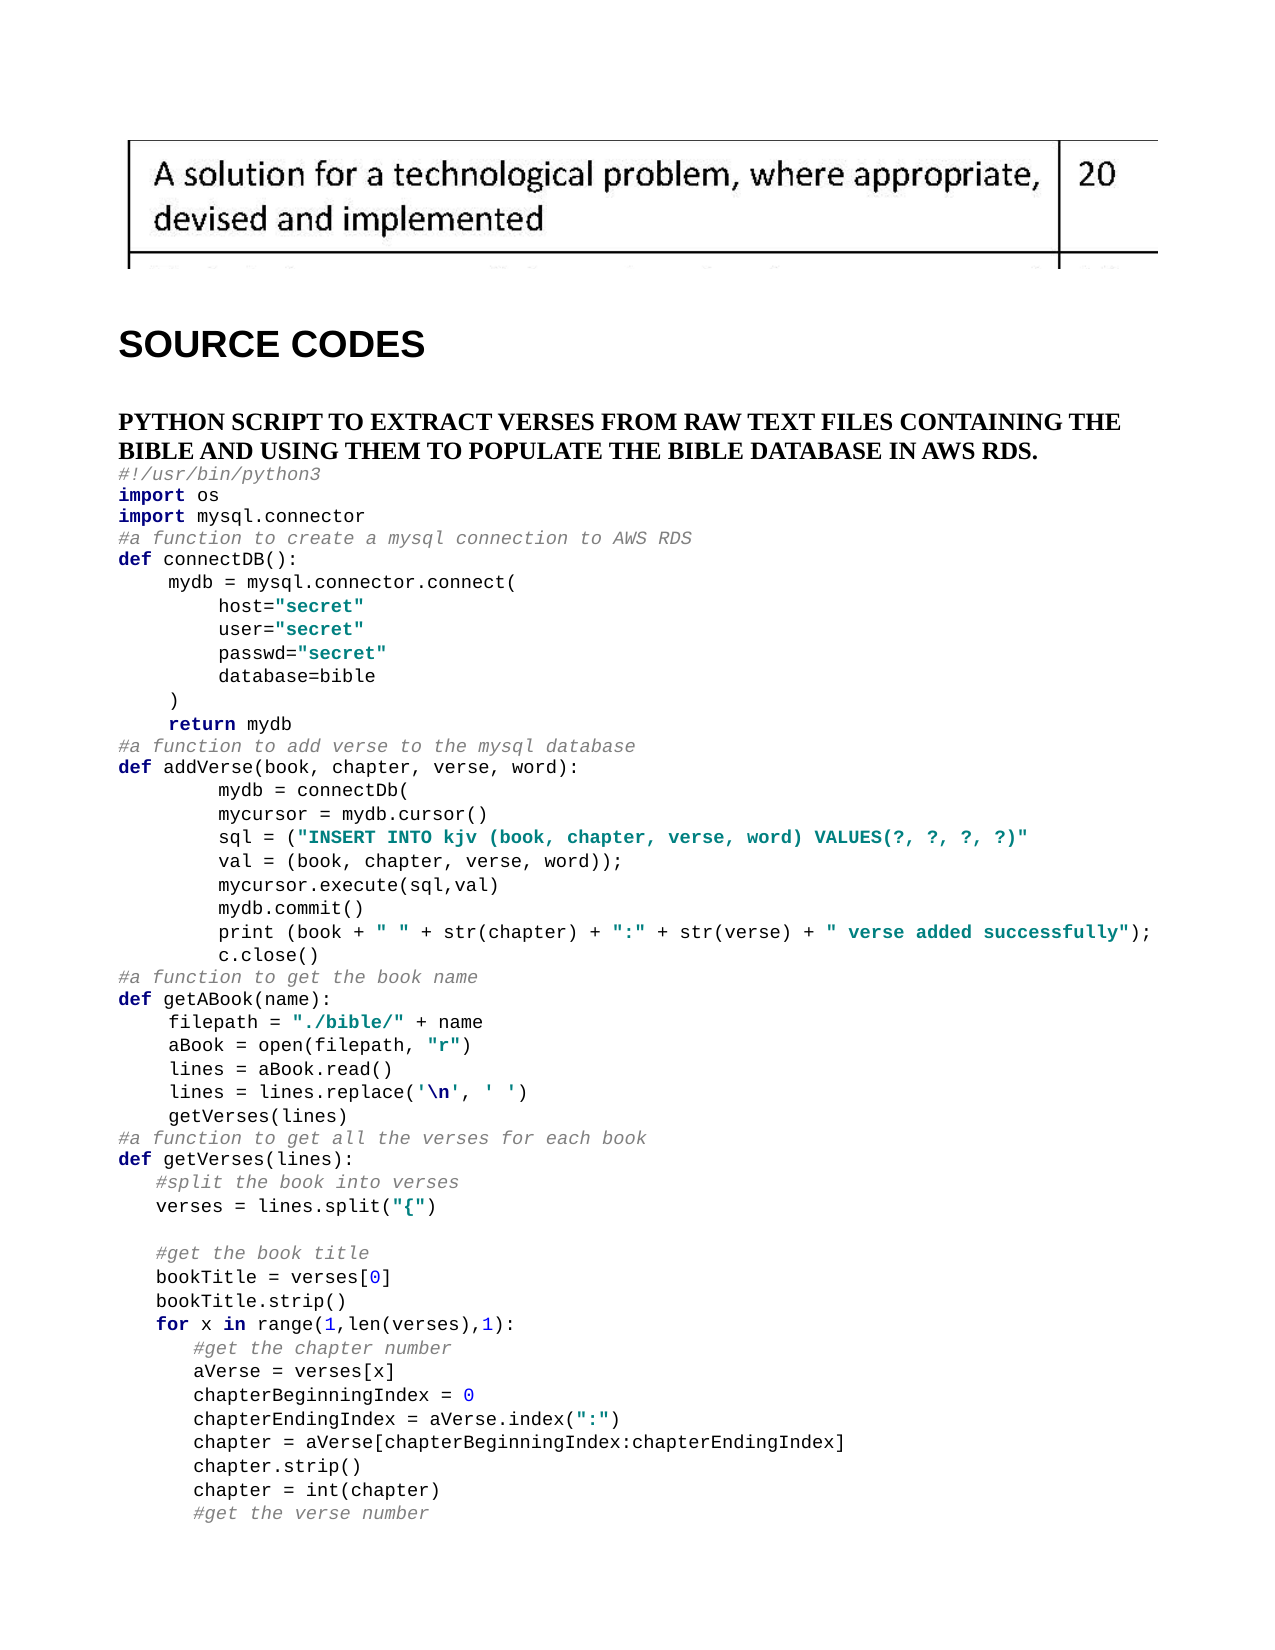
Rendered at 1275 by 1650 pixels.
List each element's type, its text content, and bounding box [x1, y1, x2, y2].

text mydb = connectDb( [118, 779, 1157, 803]
text chapter = int(chapter) [118, 1479, 1157, 1502]
text #a function to create a mysql connection to AWS RDS [118, 528, 1157, 550]
text def addVerse(book, chapter, verse, word): [118, 758, 1157, 779]
text ) [118, 689, 1157, 713]
text def getVerses(lines): [118, 1150, 1157, 1171]
text #get the chapter number [118, 1337, 1157, 1361]
text mydb.commit() [118, 897, 1157, 921]
text chapterEndingIndex = aVerse.index(":") [118, 1408, 1157, 1431]
text verses = lines.split("{") [118, 1195, 1157, 1219]
text database=bible [118, 666, 1157, 689]
text def getABook(name): [118, 989, 1157, 1011]
text aVerse = verses[x] [118, 1361, 1157, 1384]
subtitle SOURCE CODES [118, 322, 1157, 366]
text mydb = mysql.connector.connect( [118, 571, 1157, 594]
text mycursor = mydb.cursor() [118, 803, 1157, 826]
text #!/usr/bin/python3 [118, 465, 1157, 486]
text import os [118, 486, 1157, 507]
text PYTHON SCRIPT TO EXTRACT VERSES FROM RAW TEXT FILES CONTAINING THE BIBLE AND USING THEM TO POPULATE THE BIBLE DATABASE IN AWS RDS. [118, 407, 1157, 465]
text host="secret" [118, 594, 1157, 618]
text #a function to get the book name [118, 968, 1157, 989]
text for x in range(1,len(verses),1): [118, 1313, 1157, 1337]
text chapter.strip() [118, 1455, 1157, 1479]
text bookTitle.strip() [118, 1289, 1157, 1313]
text #get the verse number [118, 1502, 1157, 1526]
text return mydb [118, 713, 1157, 736]
text lines = lines.replace('\n', ' ') [118, 1082, 1157, 1105]
text #split the book into verses [118, 1171, 1157, 1195]
text getVerses(lines) [118, 1105, 1157, 1129]
text mycursor.execute(sql,val) [118, 873, 1157, 897]
picture [120, 151, 1158, 269]
text print (book + " " + str(chapter) + ":" + str(verse) + " verse added successfully"); [118, 921, 1157, 944]
text aBook = open(filepath, "r") [118, 1034, 1157, 1058]
text #a function to add verse to the mysql database [118, 736, 1157, 758]
text #a function to get all the verses for each book [118, 1129, 1157, 1150]
text sql = ("INSERT INTO kjv (book, chapter, verse, word) VALUES(?, ?, ?, ?)" [118, 826, 1157, 850]
text user="secret" [118, 618, 1157, 642]
text passwd="secret" [118, 642, 1157, 666]
text bookTitle = verses[0] [118, 1266, 1157, 1289]
text chapterBeginningIndex = 0 [118, 1384, 1157, 1408]
text c.close() [118, 944, 1157, 968]
text chapter = aVerse[chapterBeginningIndex:chapterEndingIndex] [118, 1431, 1157, 1455]
text filepath = "./bible/" + name [118, 1011, 1157, 1034]
text def connectDB(): [118, 550, 1157, 571]
text import mysql.connector [118, 507, 1157, 528]
text val = (book, chapter, verse, word)); [118, 850, 1157, 873]
text lines = aBook.read() [118, 1058, 1157, 1082]
text #get the book title [118, 1242, 1157, 1266]
